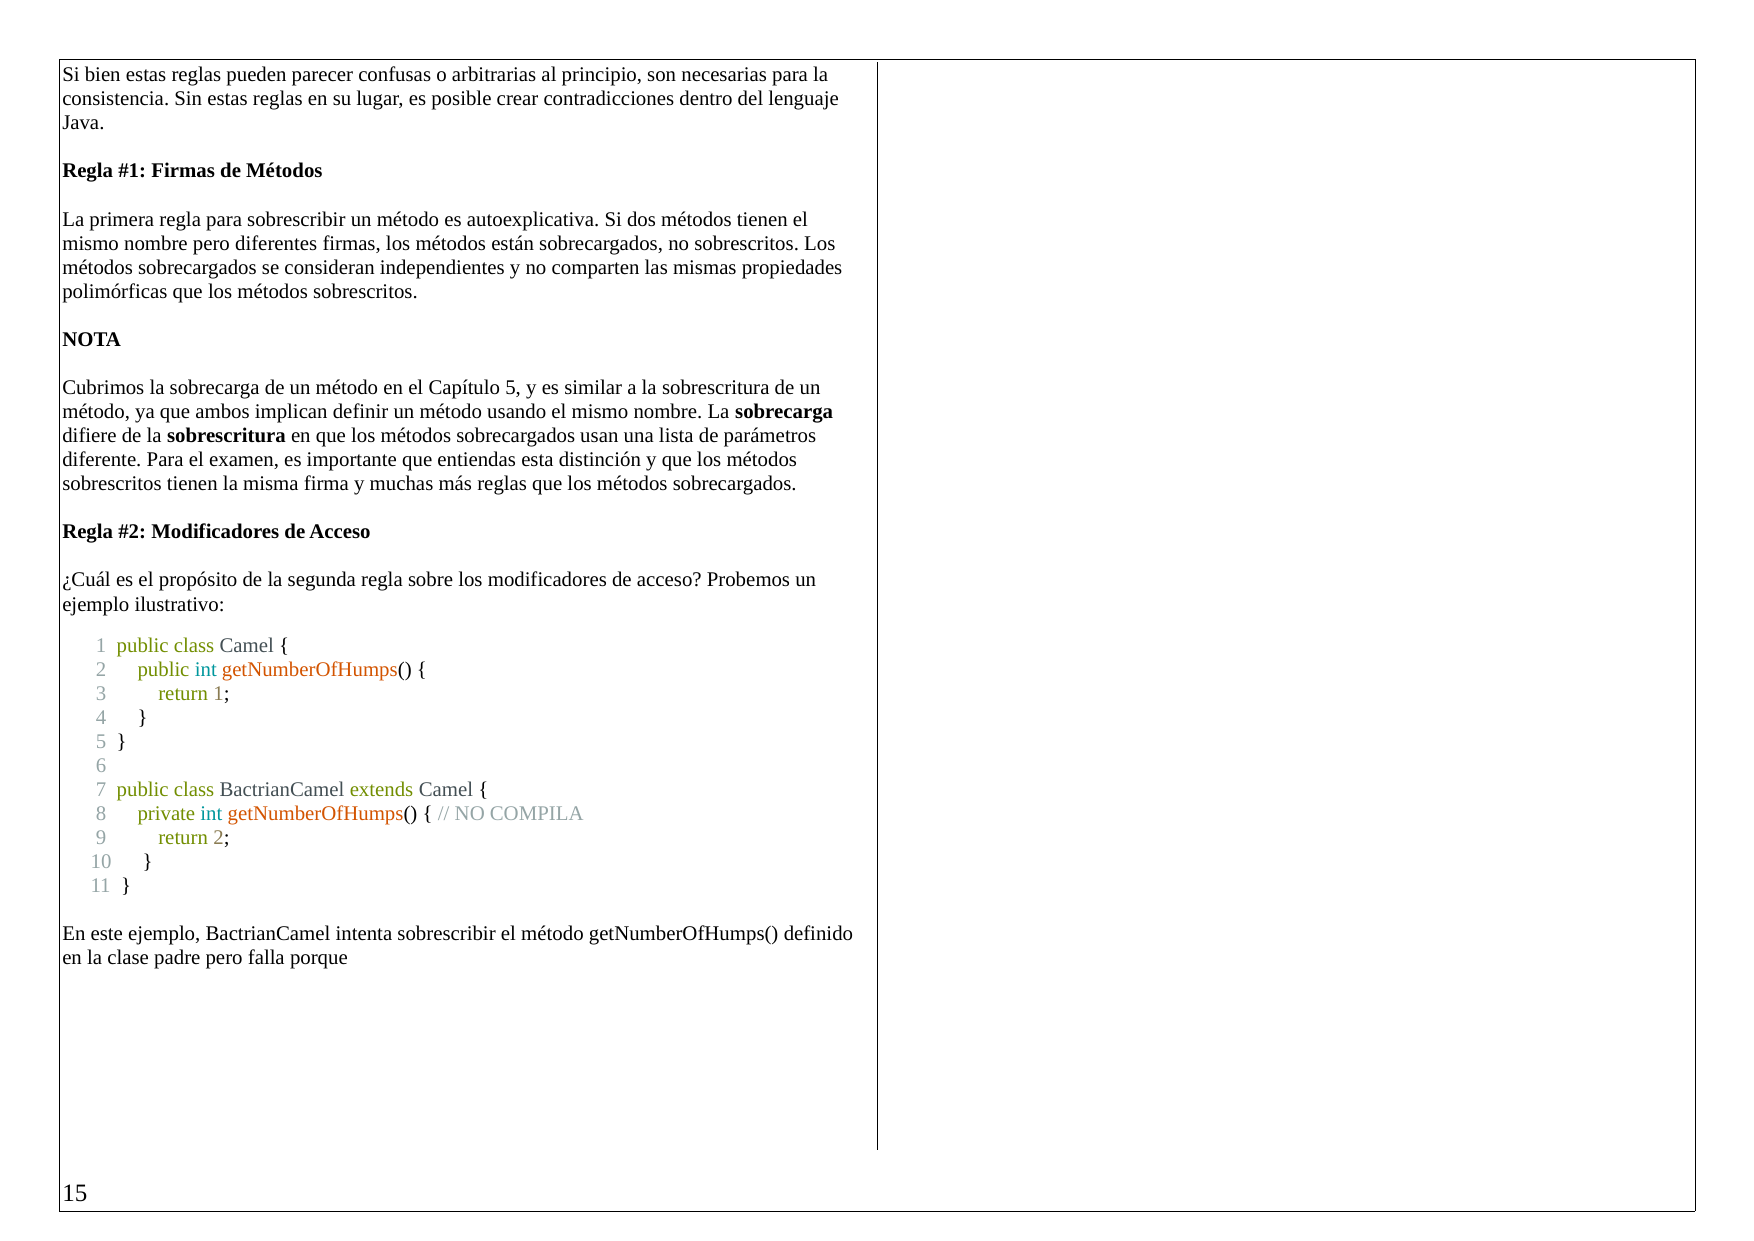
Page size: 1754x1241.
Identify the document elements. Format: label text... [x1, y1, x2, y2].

text Cubrimos la sobrecarga de un método en el Capítulo 5, y es similar a la sobrescritura de un método, ya que ambos implican definir un método usando el mismo nombre. La sobrecarga difiere de la sobrescritura en que los métodos sobrecargados usan una lista de parámetros diferente. Para el examen, es importante que entiendas esta distinción y que los métodos sobrescritos tienen la misma firma y muchas más reglas que los métodos sobrecargados. [62, 375, 869, 495]
text Regla #2: Modificadores de Acceso [62, 519, 869, 543]
text En este ejemplo, BactrianCamel intenta sobrescribir el método getNumberOfHumps() definido en la clase padre pero falla porque [62, 921, 869, 969]
text La primera regla para sobrescribir un método es autoexplicativa. Si dos métodos tienen el mismo nombre pero diferentes firmas, los métodos están sobrecargados, no sobrescritos. Los métodos sobrecargados se consideran independientes y no comparten las mismas propiedades polimórficas que los métodos sobrescritos. [62, 206, 869, 303]
text Regla #1: Firmas de Métodos [62, 158, 869, 182]
text Si bien estas reglas pueden parecer confusas o arbitrarias al principio, son necesarias para la consistencia. Sin estas reglas en su lugar, es posible crear contradicciones dentro del lenguaje Java. [62, 62, 869, 134]
text ¿Cuál es el propósito de la segunda regla sobre los modificadores de acceso? Probemos un ejemplo ilustrativo: [62, 567, 869, 616]
text NOTA [62, 327, 869, 351]
